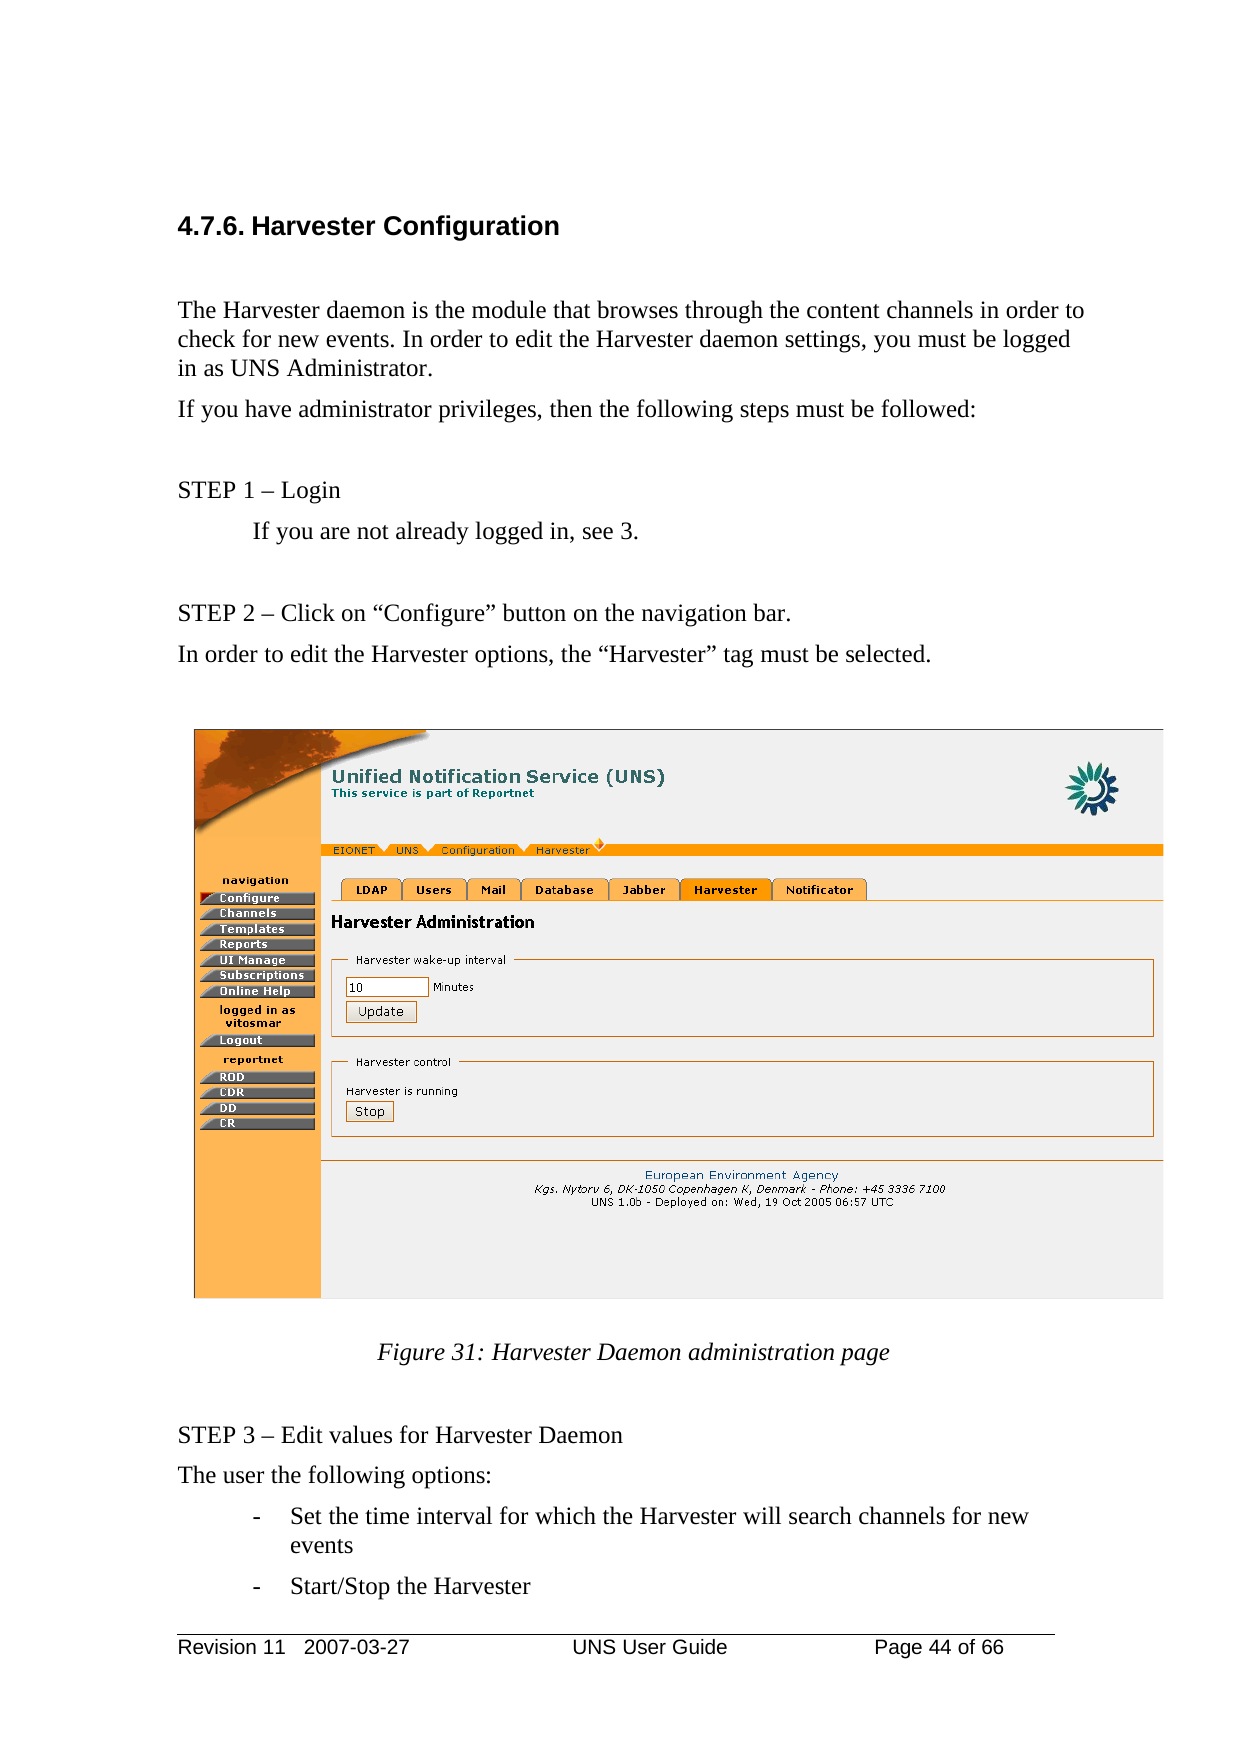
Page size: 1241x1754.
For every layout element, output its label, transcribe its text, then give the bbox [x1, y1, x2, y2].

list Set the time interval for which the Harvester will search channels for new events [252, 1501, 1092, 1559]
text If you are not already logged in, see 3. [177, 516, 1092, 545]
text The user the following options: [177, 1460, 1092, 1489]
text STEP 1 – Login [177, 475, 1092, 504]
subtitle Harvester Configuration [177, 210, 1092, 241]
text The Harvester daemon is the module that browses through the content channels in order to check for new events. In order to edit the Harvester daemon settings, you must be logged in as UNS Administrator. [177, 295, 1092, 382]
text STEP 2 – Click on “Configure” button on the navigation bar. [177, 598, 1092, 627]
text In order to edit the Harvester options, the “Harvester” tag must be selected. [177, 639, 1092, 668]
text Figure 31: Harvester Daemon administration page [177, 1337, 1092, 1366]
picture [193, 729, 1164, 1299]
list Start/Stop the Harvester [252, 1571, 1092, 1600]
text STEP 3 – Edit values for Harvester Daemon [177, 1419, 1092, 1449]
text If you have administrator privileges, then the following steps must be followed: [177, 394, 1092, 423]
